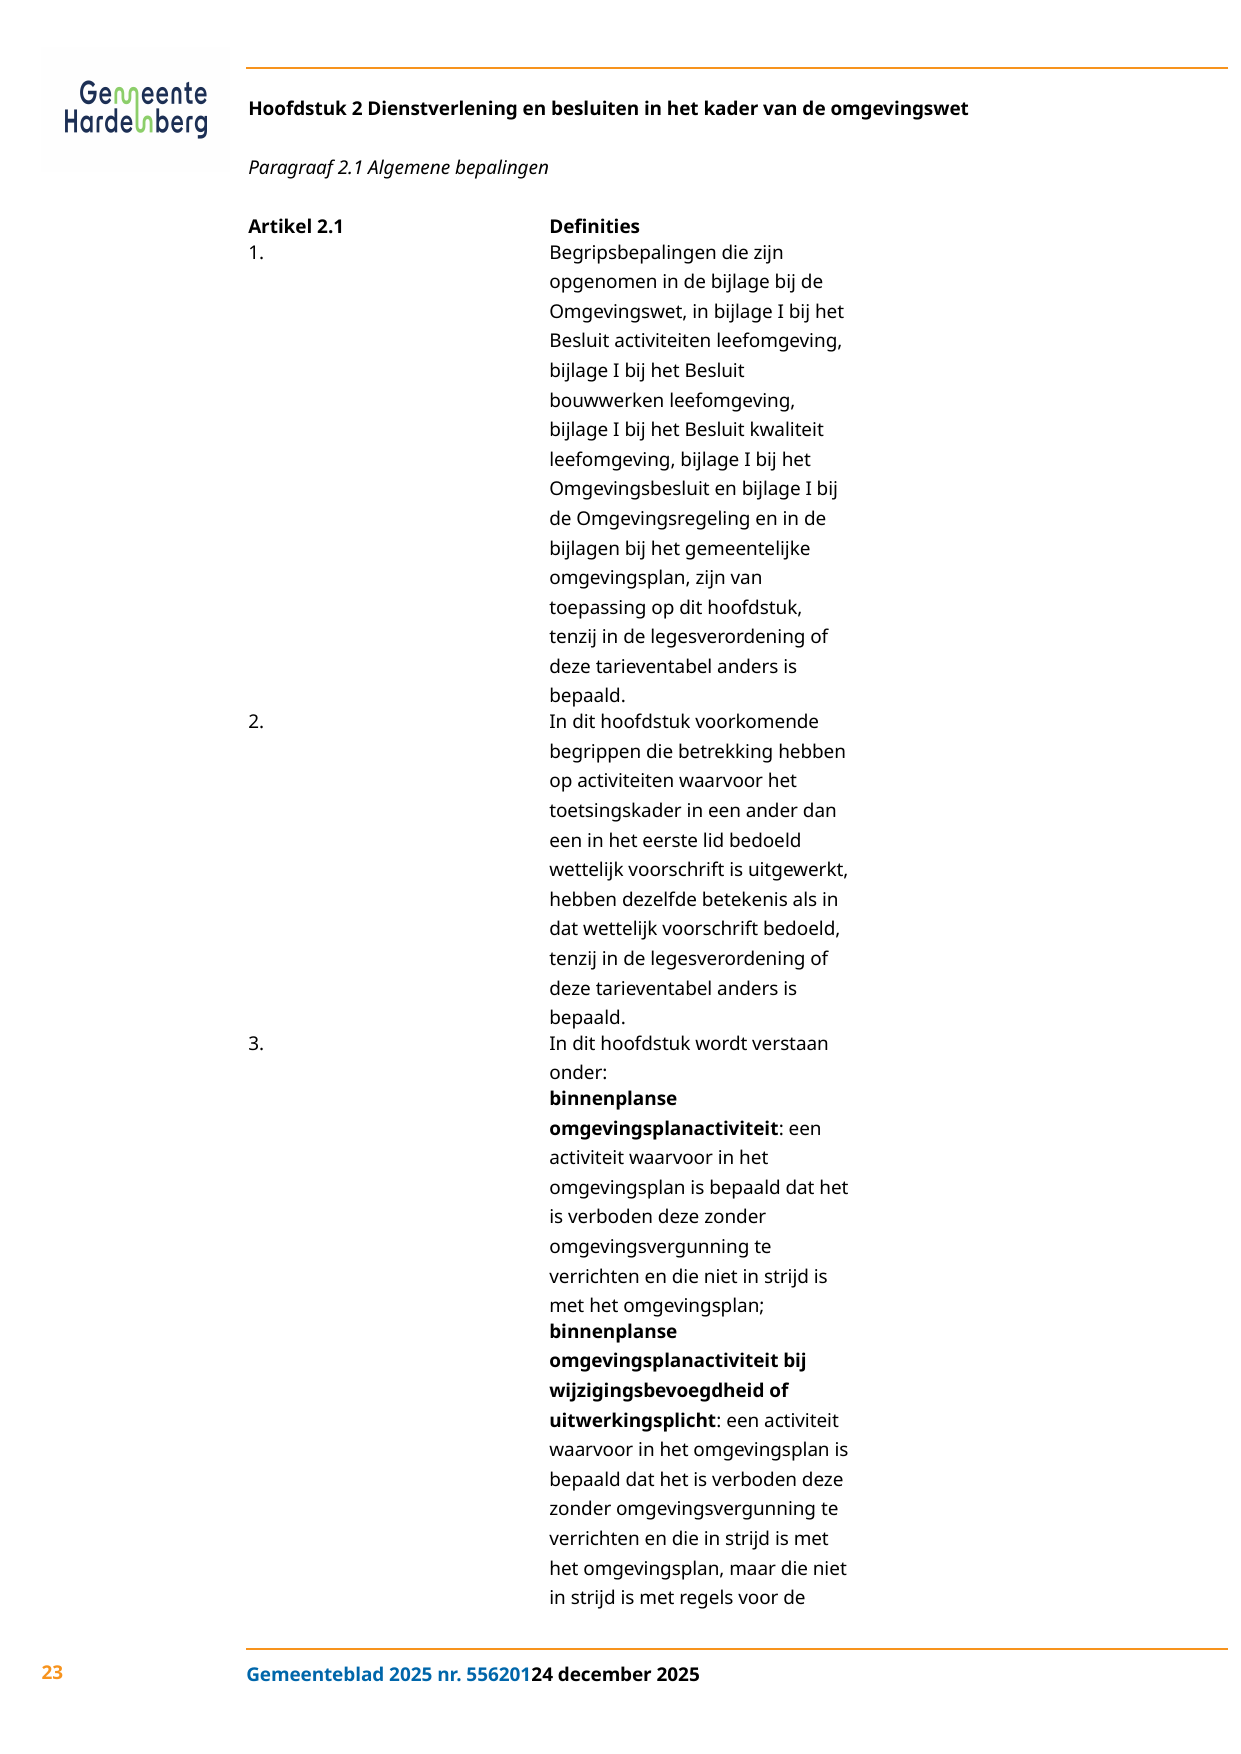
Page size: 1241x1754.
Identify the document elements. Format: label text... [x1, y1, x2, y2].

table_cell [850, 1085, 1152, 1318]
table_cell [850, 709, 1152, 1030]
table_cell [850, 239, 1152, 708]
text Paragraaf 2.1 Algemene bepalingen [248, 154, 1152, 180]
table_cell 2. [248, 709, 549, 1030]
picture [41, 47, 231, 172]
table_cell [850, 1318, 1152, 1610]
table_cell [850, 1030, 1152, 1085]
table_cell 1. [248, 239, 549, 708]
table_cell [248, 1318, 549, 1610]
text Hoofdstuk 2 Dienstverlening en besluiten in het kader van de omgevingswet [248, 95, 1152, 121]
table_cell 3. [248, 1030, 549, 1085]
table_cell [248, 1085, 549, 1318]
table_header [850, 213, 1152, 239]
table_cell binnenplanse omgevingsplanactiviteit bij wijzigingsbevoegdheid of uitwerkingsplicht: een activiteit waarvoor in het omgevingsplan is bepaald dat het is verboden deze zonder omgevingsvergunning te verrichten en die in strijd is met het omgevingsplan, maar die niet in strijd is met regels voor de [549, 1318, 850, 1610]
table_cell In dit hoofdstuk wordt verstaan onder: [549, 1030, 850, 1085]
table_cell Begripsbepalingen die zijn opgenomen in de bijlage bij de Omgevingswet, in bijlage I bij het Besluit activiteiten leefomgeving, bijlage I bij het Besluit bouwwerken leefomgeving, bijlage I bij het Besluit kwaliteit leefomgeving, bijlage I bij het Omgevingsbesluit en bijlage I bij de Omgevingsregeling en in de bijlagen bij het gemeentelijke omgevingsplan, zijn van toepassing op dit hoofdstuk, tenzij in de legesverordening of deze tarieventabel anders is bepaald. [549, 239, 850, 708]
table_cell In dit hoofdstuk voorkomende begrippen die betrekking hebben op activiteiten waarvoor het toetsingskader in een ander dan een in het eerste lid bedoeld wettelijk voorschrift is uitgewerkt, hebben dezelfde betekenis als in dat wettelijk voorschrift bedoeld, tenzij in de legesverordening of deze tarieventabel anders is bepaald. [549, 709, 850, 1030]
table_header Artikel 2.1 [248, 213, 549, 239]
table_header Definities [549, 213, 850, 239]
table_cell binnenplanse omgevingsplanactiviteit: een activiteit waarvoor in het omgevingsplan is bepaald dat het is verboden deze zonder omgevingsvergunning te verrichten en die niet in strijd is met het omgevingsplan; [549, 1085, 850, 1318]
